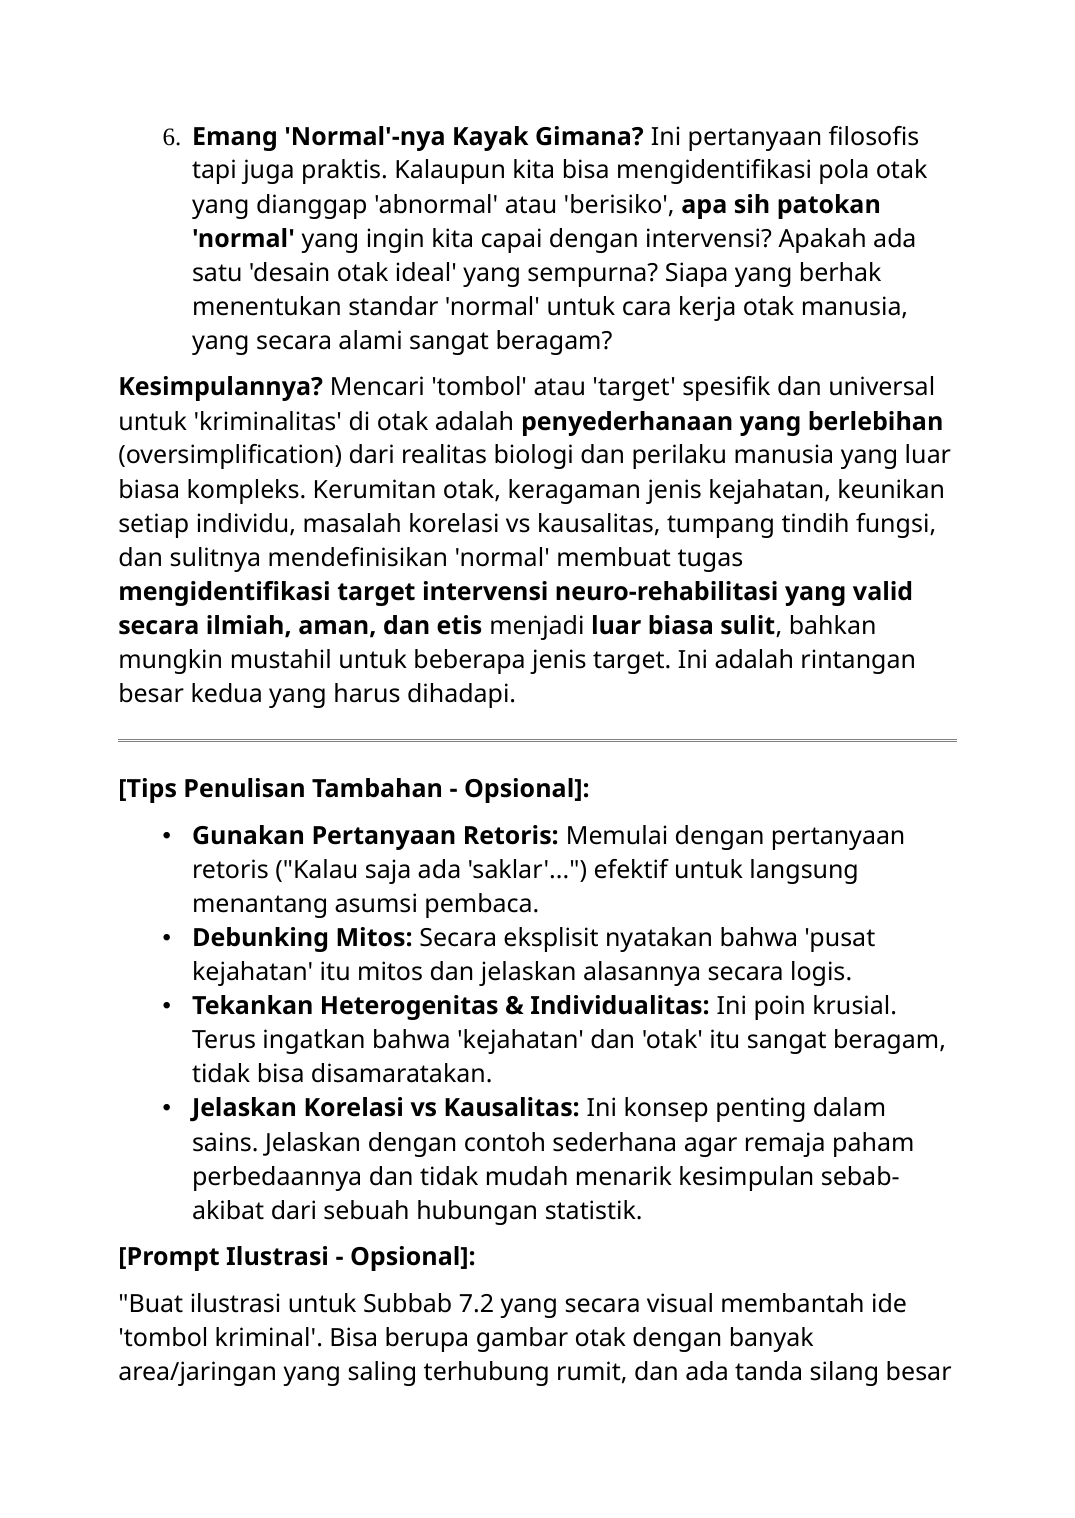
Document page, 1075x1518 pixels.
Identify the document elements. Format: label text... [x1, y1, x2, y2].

list Gunakan Pertanyaan Retoris: Memulai dengan pertanyaan retoris ("Kalau saja ada 'saklar'...") efektif untuk langsung menantang asumsi pembaca. [162, 818, 957, 920]
text Kesimpulannya? Mencari 'tombol' atau 'target' spesifik dan universal untuk 'kriminalitas' di otak adalah penyederhanaan yang berlebihan (oversimplification) dari realitas biologi dan perilaku manusia yang luar biasa kompleks. Kerumitan otak, keragaman jenis kejahatan, keunikan setiap individu, masalah korelasi vs kausalitas, tumpang tindih fungsi, dan sulitnya mendefinisikan 'normal' membuat tugas mengidentifikasi target intervensi neuro-rehabilitasi yang valid secara ilmiah, aman, dan etis menjadi luar biasa sulit, bahkan mungkin mustahil untuk beberapa jenis target. Ini adalah rintangan besar kedua yang harus dihadapi. [118, 369, 957, 710]
text "Buat ilustrasi untuk Subbab 7.2 yang secara visual membantah ide 'tombol kriminal'. Bisa berupa gambar otak dengan banyak area/jaringan yang saling terhubung rumit, dan ada tanda silang besar [118, 1285, 957, 1388]
list Tekankan Heterogenitas & Individualitas: Ini poin krusial. Terus ingatkan bahwa 'kejahatan' dan 'otak' itu sangat beragam, tidak bisa disamaratakan. [162, 988, 957, 1090]
list Jelaskan Korelasi vs Kausalitas: Ini konsep penting dalam sains. Jelaskan dengan contoh sederhana agar remaja paham perbedaannya dan tidak mudah menarik kesimpulan sebab-akibat dari sebuah hubungan statistik. [162, 1090, 957, 1226]
list Debunking Mitos: Secara eksplisit nyatakan bahwa 'pusat kejahatan' itu mitos dan jelaskan alasannya secara logis. [162, 920, 957, 988]
text [Tips Penulisan Tambahan - Opsional]: [118, 771, 957, 805]
list Emang 'Normal'-nya Kayak Gimana? Ini pertanyaan filosofis tapi juga praktis. Kalaupun kita bisa mengidentifikasi pola otak yang dianggap 'abnormal' atau 'berisiko', apa sih patokan 'normal' yang ingin kita capai dengan intervensi? Apakah ada satu 'desain otak ideal' yang sempurna? Siapa yang berhak menentukan standar 'normal' untuk cara kerja otak manusia, yang secara alami sangat beragam? [162, 118, 957, 357]
text [Prompt Ilustrasi - Opsional]: [118, 1239, 957, 1273]
